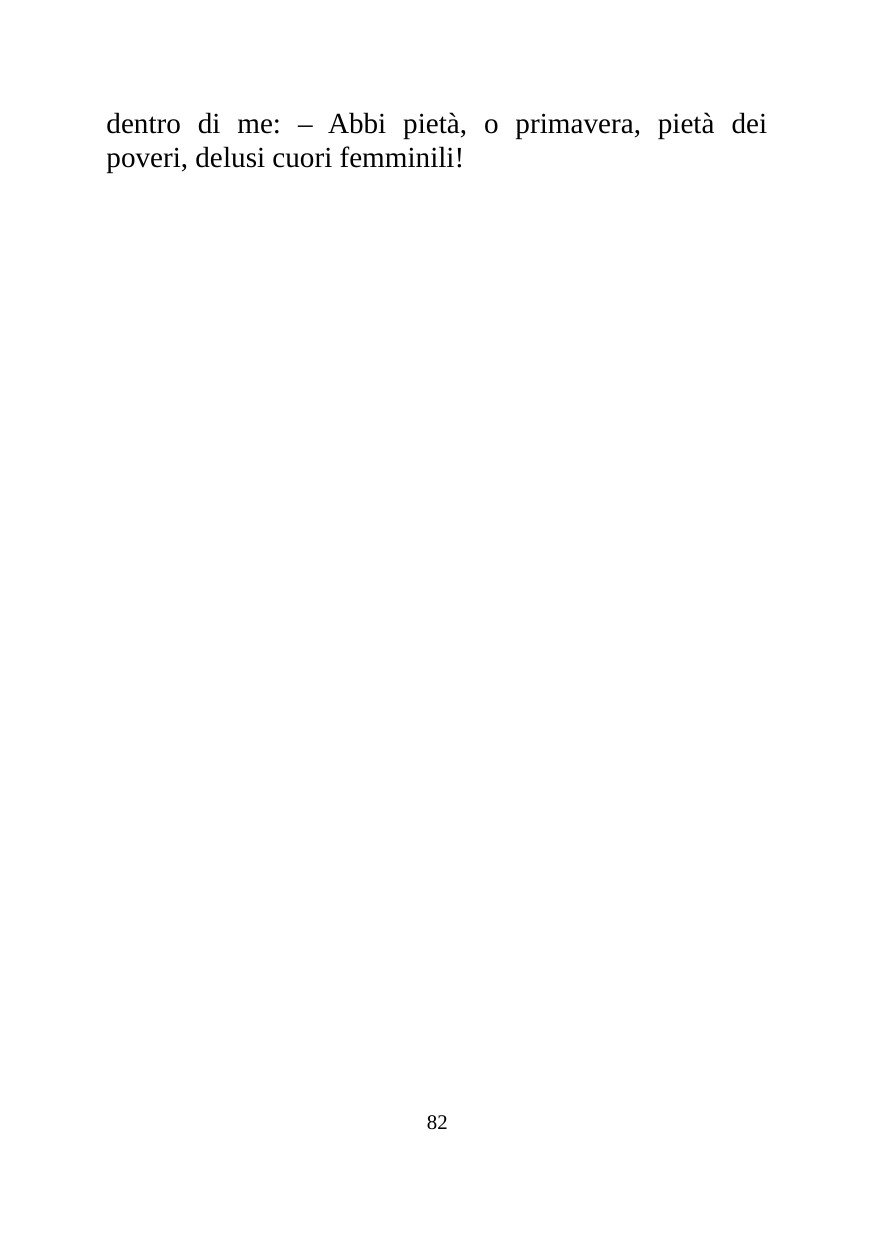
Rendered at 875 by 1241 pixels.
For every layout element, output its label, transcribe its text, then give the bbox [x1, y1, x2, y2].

text dentro di me: – Abbi pietà, o primavera, pietà dei poveri, delusi cuori femminili! [106, 106, 768, 173]
